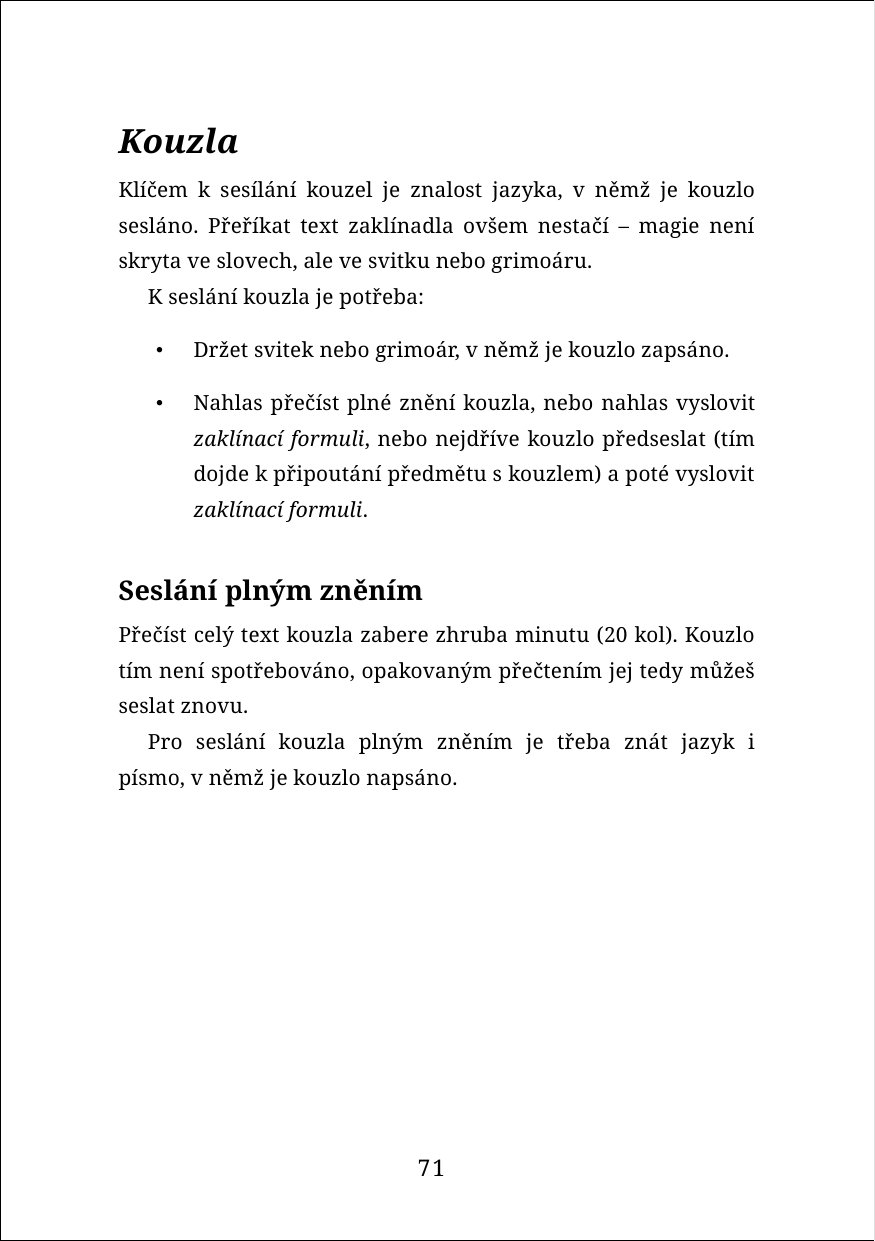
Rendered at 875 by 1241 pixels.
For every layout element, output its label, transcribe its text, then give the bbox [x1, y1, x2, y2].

text Klíčem k sesílání kouzel je znalost jazyka, v němž je kouzlo sesláno. Přeříkat text zaklínadla ovšem nestačí – magie není skryta ve slovech, ale ve svitku nebo grimoáru. K seslání kouzla je potřeba: [118, 175, 756, 310]
subtitle Seslání plným zněním [118, 572, 756, 609]
list Nahlas přečíst plné znění kouzla, nebo nahlas vyslovit zaklínací formuli, nebo nejdříve kouzlo předseslat (tím dojde k připoutání předmětu s kouzlem) a poté vyslovit zaklínací formuli. [156, 388, 756, 523]
list Držet svitek nebo grimoár, v němž je kouzlo zapsáno. [156, 335, 756, 364]
subtitle Kouzla [118, 118, 756, 164]
text Přečíst celý text kouzla zabere zhruba minutu (20 kol). Kouzlo tím není spotřebováno, opakovaným přečtením jej tedy můžeš seslat znovu. Pro seslání kouzla plným zněním je třeba znát jazyk i písmo, v němž je kouzlo napsáno. [118, 621, 756, 791]
